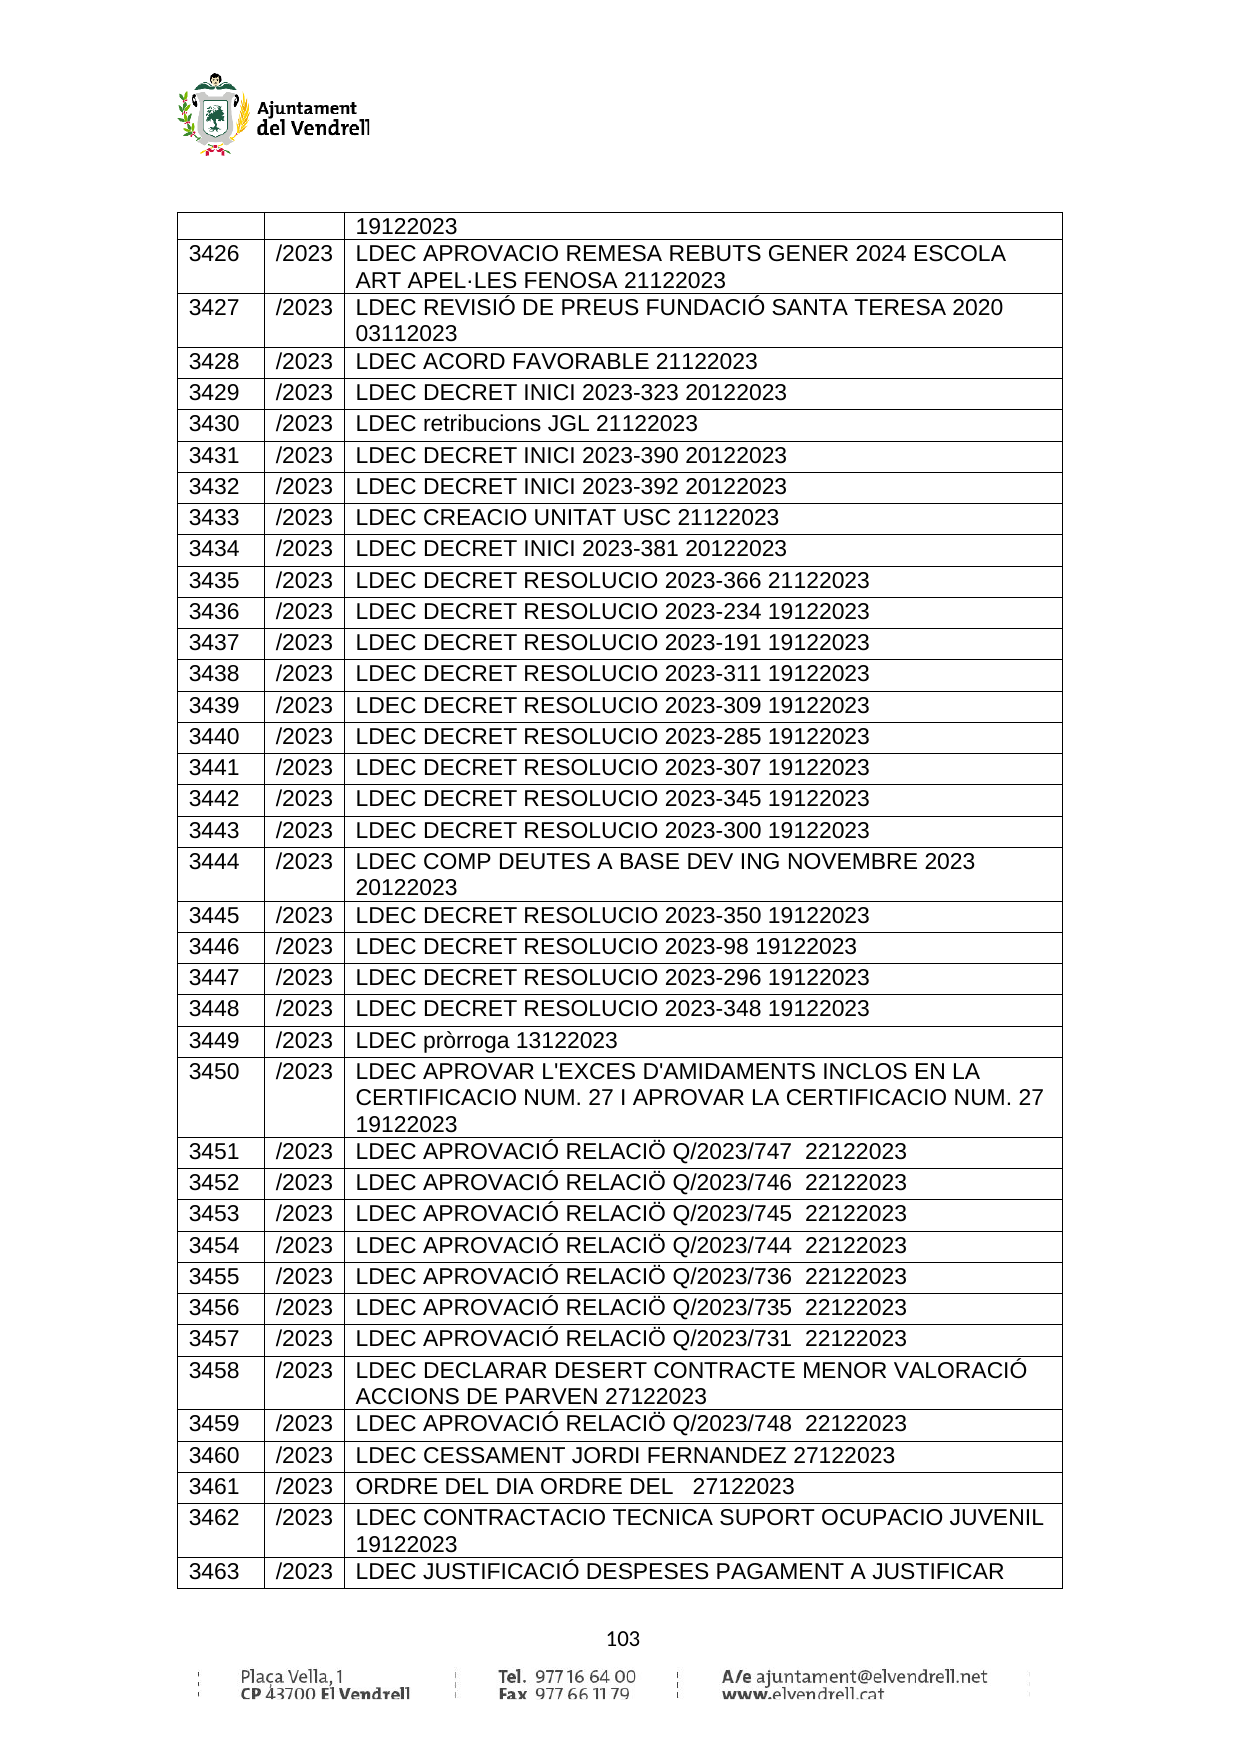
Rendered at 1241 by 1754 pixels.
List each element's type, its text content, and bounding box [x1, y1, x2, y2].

table_cell LDEC DECRET RESOLUCIO 2023-311 19122023 [345, 660, 1062, 691]
table_cell /2023 [265, 1410, 344, 1441]
table_cell LDEC DECRET INICI 2023-381 20122023 [345, 535, 1062, 566]
table_cell 3455 [178, 1263, 264, 1293]
table_cell LDEC COMP DEUTES A BASE DEV ING NOVEMBRE 2023 20122023 [345, 848, 1062, 901]
table_cell /2023 [265, 1442, 344, 1472]
table_cell ORDRE DEL DIA ORDRE DEL 27122023 [345, 1473, 1062, 1503]
table_cell /2023 [265, 1263, 344, 1293]
table_cell /2023 [265, 1357, 344, 1409]
table_cell /2023 [265, 933, 344, 963]
table_cell LDEC APROVACIÓ RELACIÖ Q/2023/747 22122023 [345, 1138, 1062, 1168]
table_cell LDEC ACORD FAVORABLE 21122023 [345, 348, 1062, 378]
table_cell 3442 [178, 785, 264, 816]
table_cell LDEC APROVAR L'EXCES D'AMIDAMENTS INCLOS EN LA CERTIFICACIO NUM. 27 I APROVAR LA CERTIFICACIO NUM. 27 19122023 [345, 1058, 1062, 1137]
table_cell /2023 [265, 348, 344, 378]
table_cell /2023 [265, 848, 344, 901]
table_cell /2023 [265, 504, 344, 534]
table_cell /2023 [265, 1200, 344, 1231]
table_cell [265, 213, 344, 239]
table_cell LDEC CESSAMENT JORDI FERNANDEZ 27122023 [345, 1442, 1062, 1472]
table_cell LDEC APROVACIÓ RELACIÖ Q/2023/745 22122023 [345, 1200, 1062, 1231]
table_cell 3459 [178, 1410, 264, 1441]
table_cell 3444 [178, 848, 264, 901]
table_cell /2023 [265, 1169, 344, 1199]
table_cell /2023 [265, 629, 344, 659]
table_cell LDEC DECRET INICI 2023-390 20122023 [345, 442, 1062, 472]
table_cell LDEC APROVACIO REMESA REBUTS GENER 2024 ESCOLA ART APEL·LES FENOSA 21122023 [345, 240, 1062, 293]
table_cell 3456 [178, 1294, 264, 1324]
table_cell [178, 213, 264, 239]
table_cell 3431 [178, 442, 264, 472]
table_cell LDEC APROVACIÓ RELACIÖ Q/2023/735 22122023 [345, 1294, 1062, 1324]
table_cell 3428 [178, 348, 264, 378]
table_cell 3437 [178, 629, 264, 659]
table_cell LDEC DECRET RESOLUCIO 2023-296 19122023 [345, 964, 1062, 994]
table_cell 3463 [178, 1558, 264, 1588]
table_cell /2023 [265, 1058, 344, 1137]
table_cell 3447 [178, 964, 264, 994]
table_cell /2023 [265, 379, 344, 409]
table_cell /2023 [265, 442, 344, 472]
table_cell 3439 [178, 692, 264, 722]
table_cell LDEC DECRET RESOLUCIO 2023-191 19122023 [345, 629, 1062, 659]
table_cell /2023 [265, 902, 344, 932]
table_cell 3426 [178, 240, 264, 293]
table_cell /2023 [265, 660, 344, 691]
table_cell 3441 [178, 754, 264, 784]
table_cell 3443 [178, 817, 264, 847]
table_cell LDEC DECRET RESOLUCIO 2023-348 19122023 [345, 995, 1062, 1026]
table_cell /2023 [265, 535, 344, 566]
table_cell /2023 [265, 1294, 344, 1324]
table_cell LDEC JUSTIFICACIÓ DESPESES PAGAMENT A JUSTIFICAR [345, 1558, 1062, 1588]
table_cell /2023 [265, 1473, 344, 1503]
table_cell LDEC DECRET RESOLUCIO 2023-300 19122023 [345, 817, 1062, 847]
table_cell 3451 [178, 1138, 264, 1168]
table_cell 3458 [178, 1357, 264, 1409]
table_cell /2023 [265, 723, 344, 753]
table_cell LDEC APROVACIÓ RELACIÖ Q/2023/746 22122023 [345, 1169, 1062, 1199]
table_cell 3434 [178, 535, 264, 566]
table_cell /2023 [265, 1504, 344, 1557]
table_cell 3430 [178, 410, 264, 441]
table_cell LDEC DECRET RESOLUCIO 2023-366 21122023 [345, 567, 1062, 597]
table_cell /2023 [265, 410, 344, 441]
table_cell 3446 [178, 933, 264, 963]
table_cell /2023 [265, 964, 344, 994]
table_cell LDEC retribucions JGL 21122023 [345, 410, 1062, 441]
table_cell LDEC DECRET RESOLUCIO 2023-307 19122023 [345, 754, 1062, 784]
table_cell 3432 [178, 473, 264, 503]
table_cell /2023 [265, 1232, 344, 1262]
table_cell LDEC CONTRACTACIO TECNICA SUPORT OCUPACIO JUVENIL 19122023 [345, 1504, 1062, 1557]
table_cell LDEC DECRET RESOLUCIO 2023-98 19122023 [345, 933, 1062, 963]
table_cell LDEC pròrroga 13122023 [345, 1027, 1062, 1057]
table_cell 3448 [178, 995, 264, 1026]
table_cell 3433 [178, 504, 264, 534]
table_cell /2023 [265, 473, 344, 503]
table_cell /2023 [265, 754, 344, 784]
table_cell 3445 [178, 902, 264, 932]
table_cell 3462 [178, 1504, 264, 1557]
table_cell LDEC REVISIÓ DE PREUS FUNDACIÓ SANTA TERESA 2020 03112023 [345, 294, 1062, 347]
table_cell 3457 [178, 1325, 264, 1356]
table_cell /2023 [265, 1138, 344, 1168]
table_cell 3452 [178, 1169, 264, 1199]
table_cell 19122023 [345, 213, 1062, 239]
table_cell LDEC APROVACIÓ RELACIÖ Q/2023/736 22122023 [345, 1263, 1062, 1293]
table_cell 3450 [178, 1058, 264, 1137]
table_cell 3427 [178, 294, 264, 347]
table_cell /2023 [265, 567, 344, 597]
table_cell 3461 [178, 1473, 264, 1503]
table_cell LDEC DECRET RESOLUCIO 2023-345 19122023 [345, 785, 1062, 816]
table_cell /2023 [265, 1027, 344, 1057]
table_cell 3436 [178, 598, 264, 628]
table_cell /2023 [265, 785, 344, 816]
table_cell /2023 [265, 598, 344, 628]
table_cell 3438 [178, 660, 264, 691]
table_cell LDEC CREACIO UNITAT USC 21122023 [345, 504, 1062, 534]
table_cell /2023 [265, 294, 344, 347]
table_cell 3453 [178, 1200, 264, 1231]
table_cell LDEC DECRET INICI 2023-392 20122023 [345, 473, 1062, 503]
table_cell /2023 [265, 692, 344, 722]
table_cell /2023 [265, 817, 344, 847]
table_cell LDEC DECLARAR DESERT CONTRACTE MENOR VALORACIÓ ACCIONS DE PARVEN 27122023 [345, 1357, 1062, 1409]
table_cell 3460 [178, 1442, 264, 1472]
table_cell LDEC APROVACIÓ RELACIÖ Q/2023/744 22122023 [345, 1232, 1062, 1262]
table_cell LDEC DECRET RESOLUCIO 2023-234 19122023 [345, 598, 1062, 628]
table_cell 3454 [178, 1232, 264, 1262]
table_cell 3429 [178, 379, 264, 409]
table_cell LDEC DECRET RESOLUCIO 2023-309 19122023 [345, 692, 1062, 722]
table_cell LDEC APROVACIÓ RELACIÖ Q/2023/731 22122023 [345, 1325, 1062, 1356]
table_cell /2023 [265, 240, 344, 293]
table_cell LDEC DECRET INICI 2023-323 20122023 [345, 379, 1062, 409]
table_cell 3440 [178, 723, 264, 753]
table_cell 3435 [178, 567, 264, 597]
table_cell /2023 [265, 1325, 344, 1356]
table_cell /2023 [265, 995, 344, 1026]
table_cell /2023 [265, 1558, 344, 1588]
table_cell LDEC APROVACIÓ RELACIÖ Q/2023/748 22122023 [345, 1410, 1062, 1441]
table_cell LDEC DECRET RESOLUCIO 2023-350 19122023 [345, 902, 1062, 932]
table_cell 3449 [178, 1027, 264, 1057]
table_cell LDEC DECRET RESOLUCIO 2023-285 19122023 [345, 723, 1062, 753]
